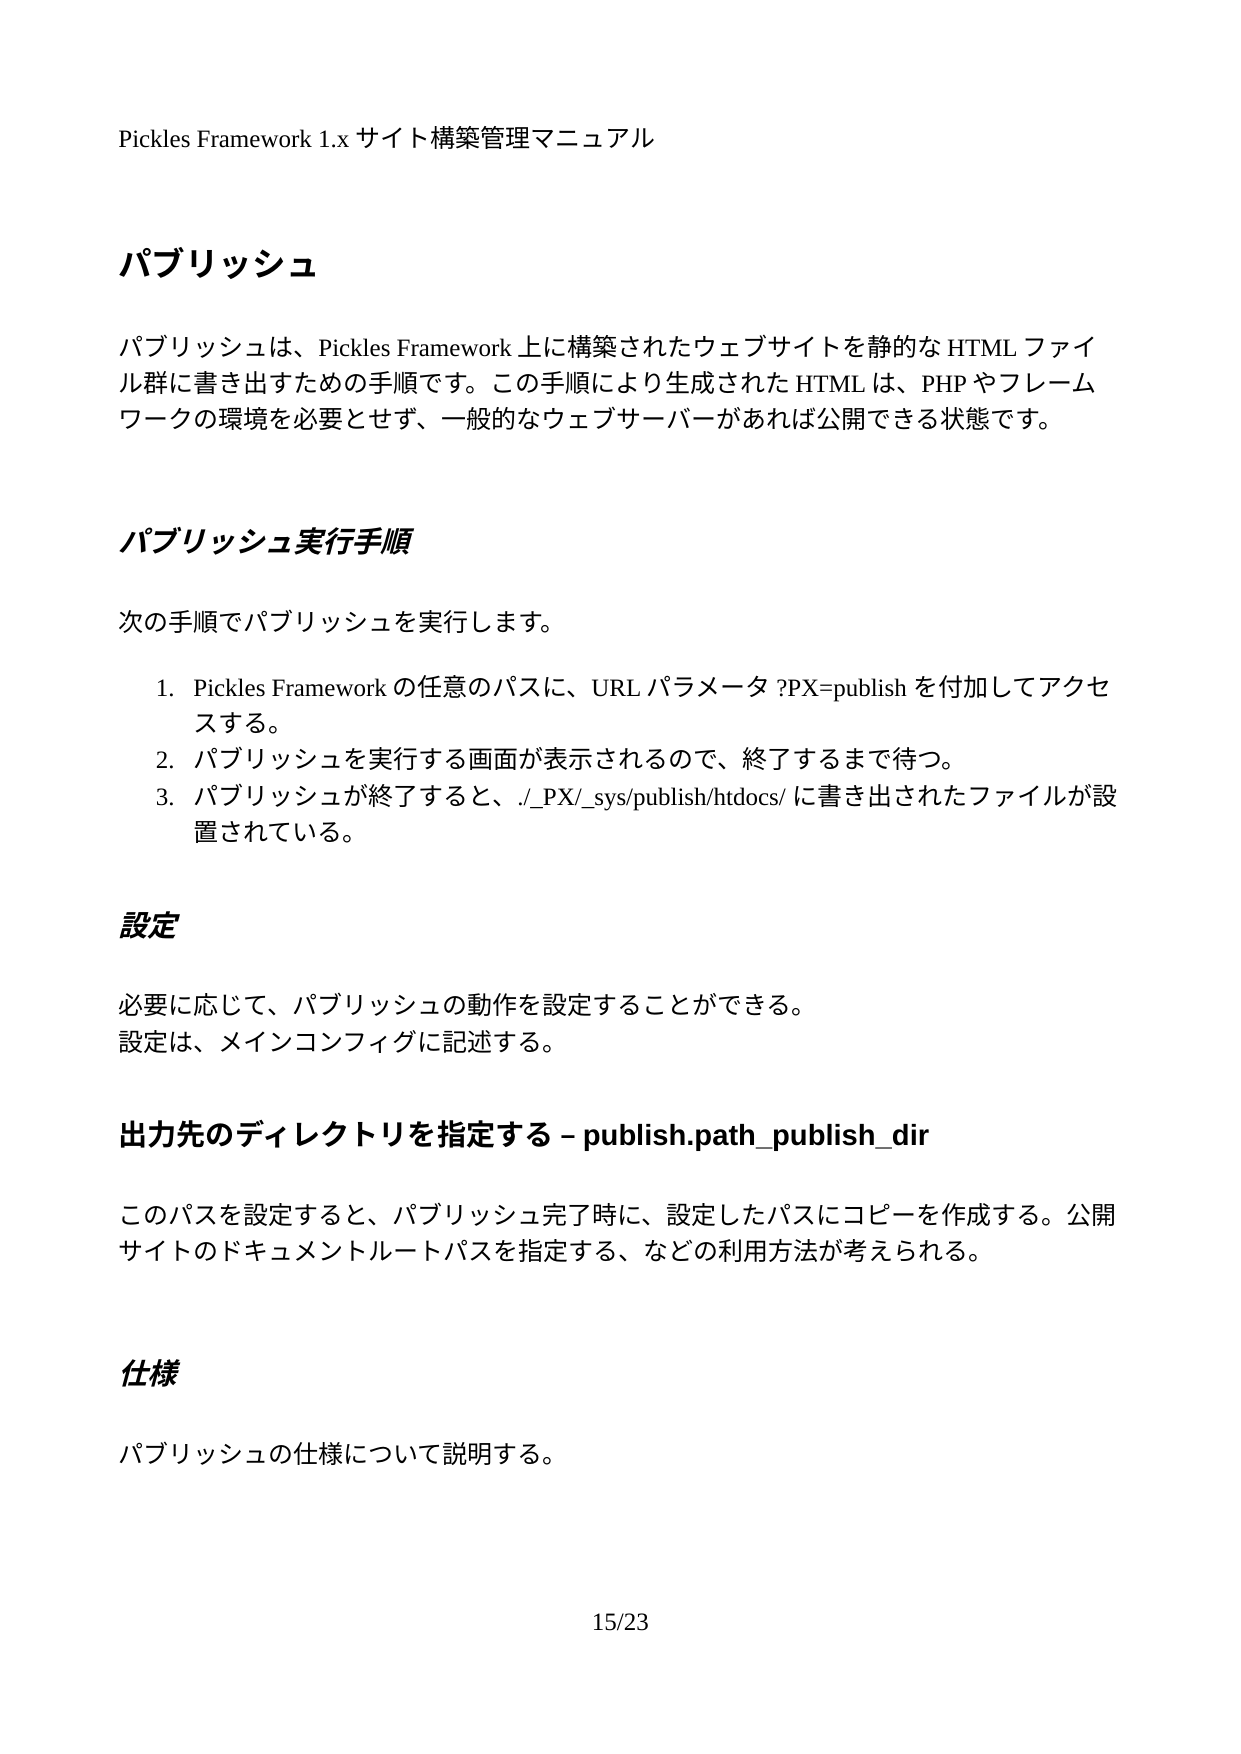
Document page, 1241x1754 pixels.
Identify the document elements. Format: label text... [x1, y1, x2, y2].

text パブリッシュの仕様について説明する。 [118, 1434, 1122, 1470]
subtitle 設定 [118, 902, 1122, 944]
text パブリッシュは、Pickles Framework上に構築されたウェブサイトを静的なHTMLファイル群に書き出すための手順です。この手順により生成されたHTMLは、PHPやフレームワークの環境を必要とせず、一般的なウェブサーバーがあれば公開できる状態です。 [118, 327, 1122, 436]
list パブリッシュを実行する画面が表示されるので、終了するまで待つ。 [156, 740, 1122, 776]
text 次の手順でパブリッシュを実行します。 [118, 602, 1122, 638]
list パブリッシュが終了すると、./_PX/_sys/publish/htdocs/ に書き出されたファイルが設置されている。 [156, 776, 1122, 848]
list Pickles Frameworkの任意のパスに、URLパラメータ ?PX=publish を付加してアクセスする。 [156, 667, 1122, 740]
subtitle パブリッシュ [118, 238, 1122, 286]
subtitle 仕様 [118, 1351, 1122, 1393]
subtitle パブリッシュ実行手順 [118, 519, 1122, 561]
text 必要に応じて、パブリッシュの動作を設定することができる。 [118, 986, 1122, 1022]
text このパスを設定すると、パブリッシュ完了時に、設定したパスにコピーを作成する。公開サイトのドキュメントルートパスを指定する、などの利用方法が考えられる。 [118, 1196, 1122, 1268]
subtitle 出力先のディレクトリを指定する – publish.path_publish_dir [118, 1112, 1122, 1154]
text 設定は、メインコンフィグに記述する。 [118, 1022, 1122, 1058]
